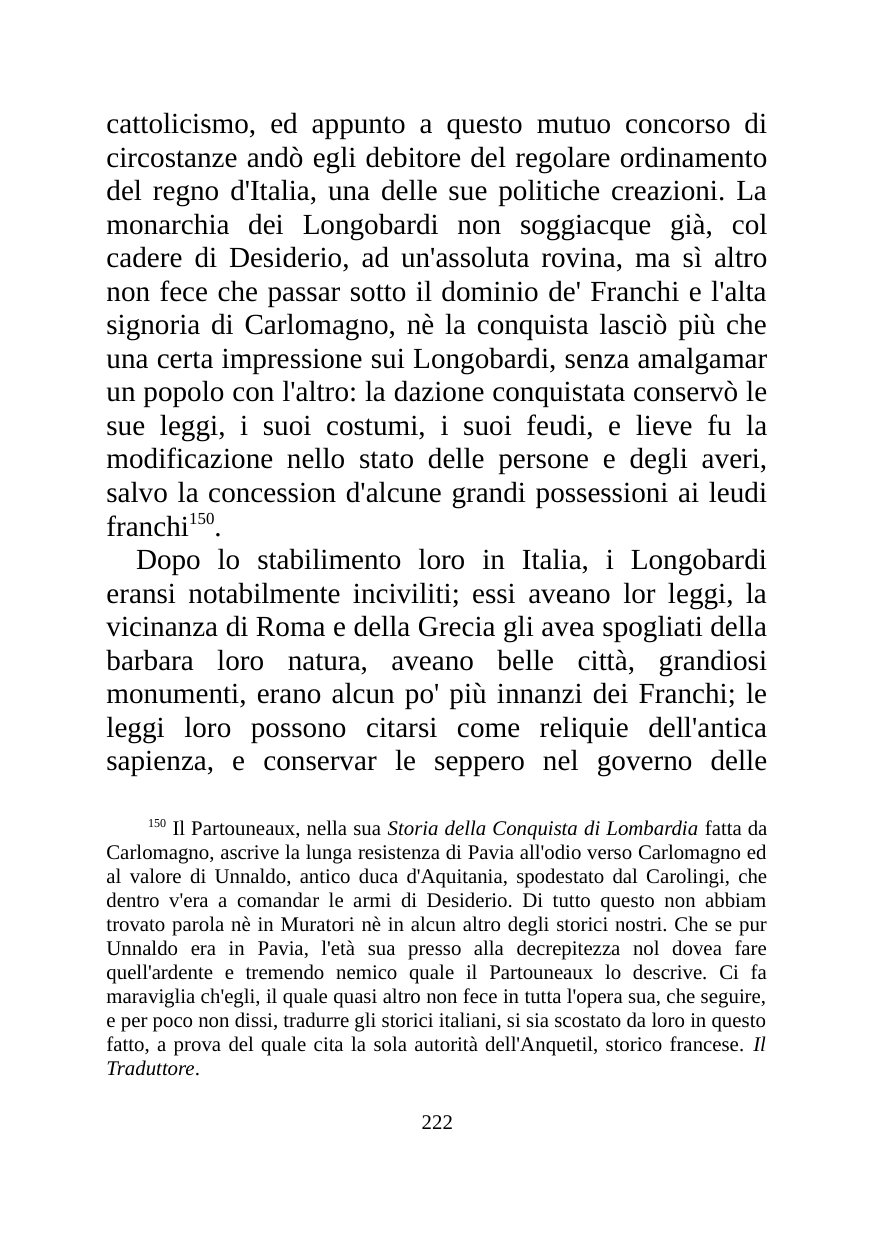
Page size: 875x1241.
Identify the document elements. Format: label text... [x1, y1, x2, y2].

text Dopo lo stabilimento loro in Italia, i Longobardi eransi notabilmente inciviliti; essi aveano lor leggi, la vicinanza di Roma e della Grecia gli avea spogliati della barbara loro natura, aveano belle città, grandiosi monumenti, erano alcun po' più innanzi dei Franchi; le leggi loro possono citarsi come reliquie dell'antica sapienza, e conservar le seppero nel governo delle [106, 542, 768, 777]
text cattolicismo, ed appunto a questo mutuo concorso di circostanze andò egli debitore del regolare ordinamento del regno d'Italia, una delle sue politiche creazioni. La monarchia dei Longobardi non soggiacque già, col cadere di Desiderio, ad un'assoluta rovina, ma sì altro non fece che passar sotto il dominio de' Franchi e l'alta signoria di Carlomagno, nè la conquista lasciò più che una certa impressione sui Longobardi, senza amalgamar un popolo con l'altro: la dazione conquistata conservò le sue leggi, i suoi costumi, i suoi feudi, e lieve fu la modificazione nello stato delle persone e degli averi, salvo la concession d'alcune grandi possessioni ai leudi franchi. [106, 106, 768, 542]
text Il Partouneaux, nella sua Storia della Conquista di Lombardia fatta da Carlomagno, ascrive la lunga resistenza di Pavia all'odio verso Carlomagno ed al valore di Unnaldo, antico duca d'Aquitania, spodestato dal Carolingi, che dentro v'era a comandar le armi di Desiderio. Di tutto questo non abbiam trovato parola nè in Muratori nè in alcun altro degli storici nostri. Che se pur Unnaldo era in Pavia, l'età sua presso alla decrepitezza nol dovea fare quell'ardente e tremendo nemico quale il Partouneaux lo descrive. Ci fa maraviglia ch'egli, il quale quasi altro non fece in tutta l'opera sua, che seguire, e per poco non dissi, tradurre gli storici italiani, si sia scostato da loro in questo fatto, a prova del quale cita la sola autorità dell'Anquetil, storico francese. Il Traduttore. [106, 816, 768, 1080]
